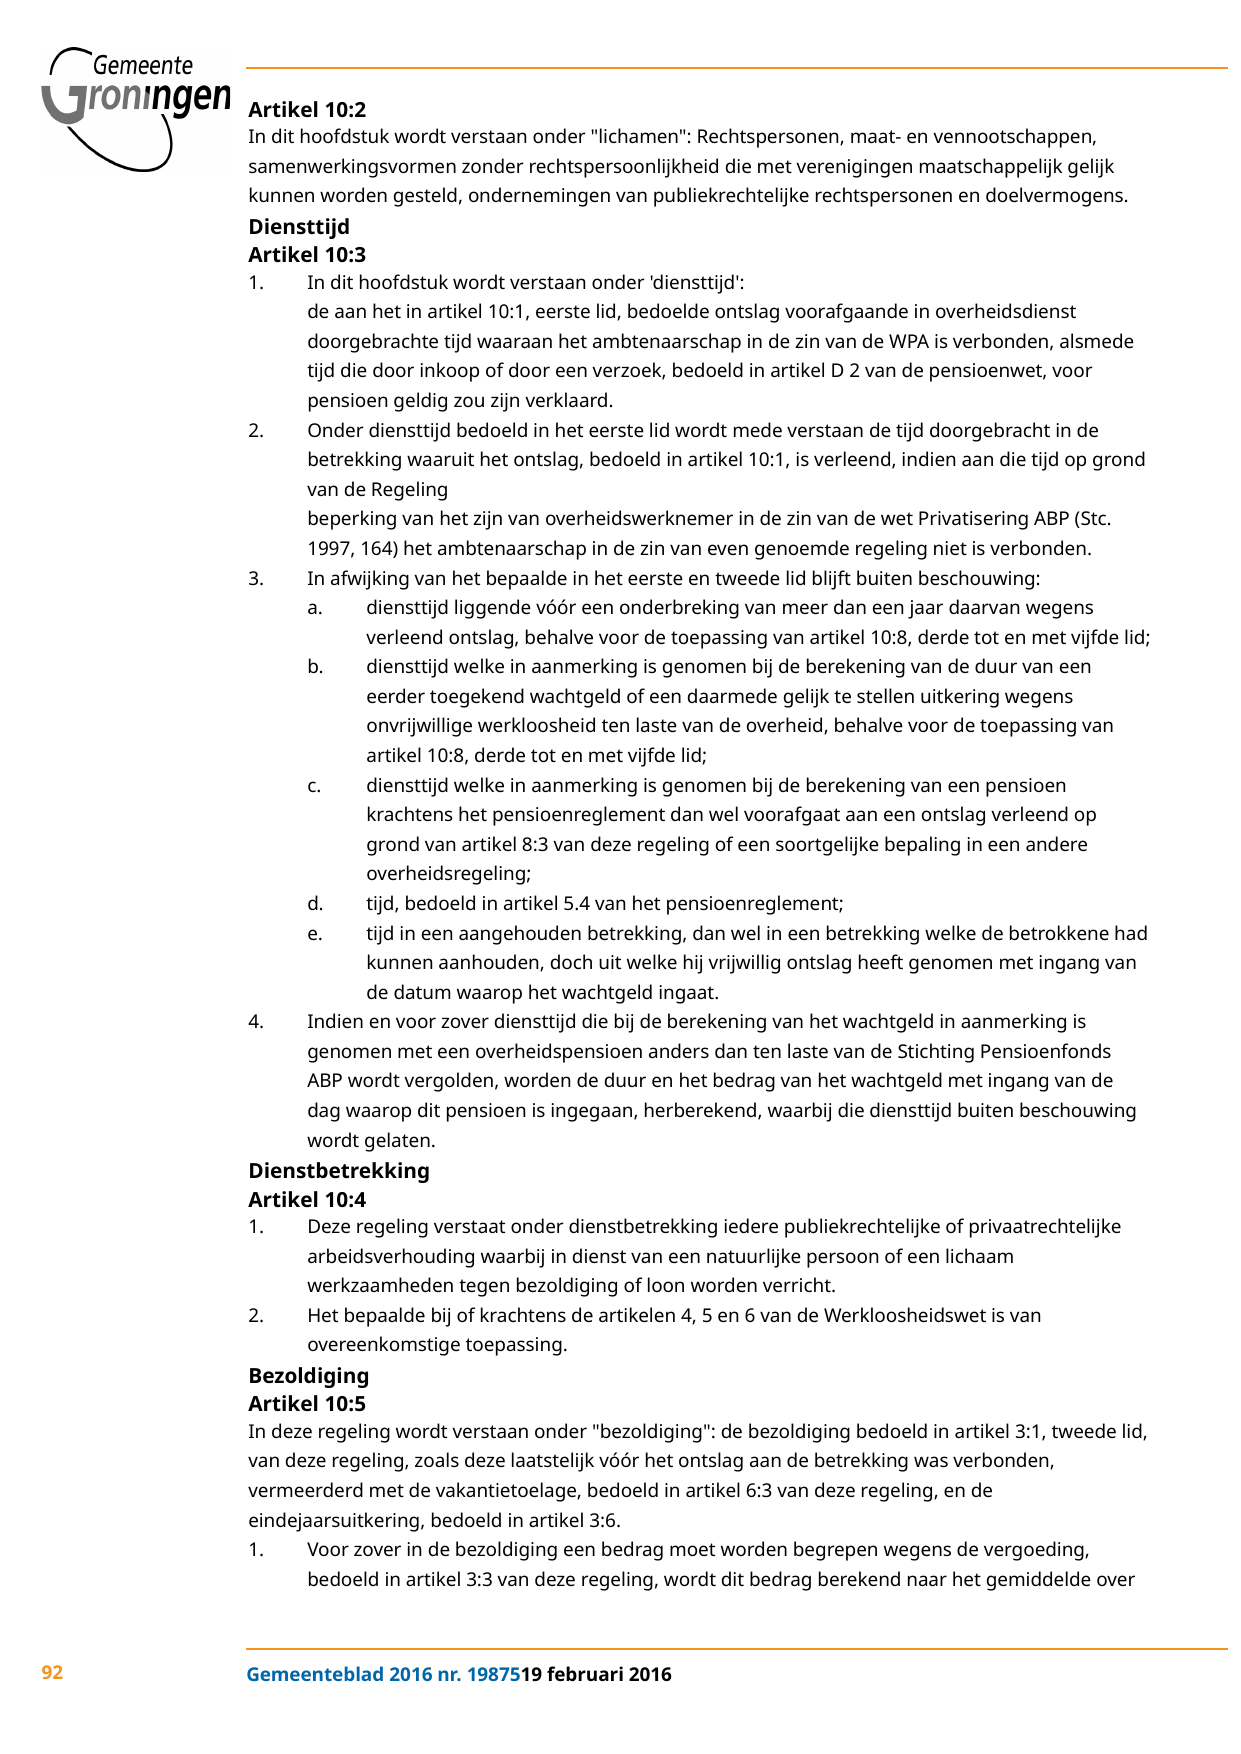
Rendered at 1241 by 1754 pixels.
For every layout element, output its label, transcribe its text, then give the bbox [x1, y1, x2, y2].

list Het bepaalde bij of krachtens de artikelen 4, 5 en 6 van de Werkloosheidswet is van overeenkomstige toepassing. [248, 1302, 1152, 1357]
text Bezoldiging [248, 1361, 1152, 1389]
list Voor zover in de bezoldiging een bedrag moet worden begrepen wegens de vergoeding, bedoeld in artikel 3:3 van deze regeling, wordt dit bedrag berekend naar het gemiddelde over [248, 1536, 1152, 1592]
list tijd, bedoeld in artikel 5.4 van het pensioenreglement; [307, 890, 1152, 916]
list In afwijking van het bepaalde in het eerste en tweede lid blijft buiten beschouwing: [248, 565, 1152, 590]
list tijd in een aangehouden betrekking, dan wel in een betrekking welke de betrokkene had kunnen aanhouden, doch uit welke hij vrijwillig ontslag heeft genomen met ingang van de datum waarop het wachtgeld ingaat. [307, 920, 1152, 1004]
list beperking van het zijn van overheidswerknemer in de zin van de wet Privatisering ABP (Stc. 1997, 164) het ambtenaarschap in de zin van even genoemde regeling niet is verbonden. [248, 506, 1152, 561]
list In dit hoofdstuk wordt verstaan onder 'diensttijd': [248, 269, 1152, 294]
list de aan het in artikel 10:1, eerste lid, bedoelde ontslag voorafgaande in overheidsdienst doorgebrachte tijd waaraan het ambtenaarschap in de zin van de WPA is verbonden, alsmede tijd die door inkoop of door een verzoek, bedoeld in artikel D 2 van de pensioenwet, voor pensioen geldig zou zijn verklaard. [248, 298, 1152, 413]
list diensttijd welke in aanmerking is genomen bij de berekening van een pensioen krachtens het pensioenreglement dan wel voorafgaat aan een ontslag verleend op grond van artikel 8:3 van deze regeling of een soortgelijke bepaling in een andere overheidsregeling; [307, 772, 1152, 886]
list diensttijd welke in aanmerking is genomen bij de berekening van de duur van een eerder toegekend wachtgeld of een daarmede gelijk te stellen uitkering wegens onvrijwillige werkloosheid ten laste van de overheid, behalve voor de toepassing van artikel 10:8, derde tot en met vijfde lid; [307, 653, 1152, 768]
list Deze regeling verstaat onder dienstbetrekking iedere publiekrechtelijke of privaatrechtelijke arbeidsverhouding waarbij in dienst van een natuurlijke persoon of een lichaam werkzaamheden tegen bezoldiging of loon worden verricht. [248, 1213, 1152, 1298]
text In deze regeling wordt verstaan onder "bezoldiging": de bezoldiging bedoeld in artikel 3:1, tweede lid, van deze regeling, zoals deze laatstelijk vóór het ontslag aan de betrekking was verbonden, vermeerderd met de vakantietoelage, bedoeld in artikel 6:3 van deze regeling, en de eindejaarsuitkering, bedoeld in artikel 3:6. [248, 1418, 1152, 1532]
text Diensttijd [248, 212, 1152, 240]
text Artikel 10:4 [248, 1185, 1152, 1213]
list Indien en voor zover diensttijd die bij de berekening van het wachtgeld in aanmerking is genomen met een overheidspensioen anders dan ten laste van de Stichting Pensioenfonds ABP wordt vergolden, worden de duur en het bedrag van het wachtgeld met ingang van de dag waarop dit pensioen is ingegaan, herberekend, waarbij die diensttijd buiten beschouwing wordt gelaten. [248, 1008, 1152, 1152]
list Onder diensttijd bedoeld in het eerste lid wordt mede verstaan de tijd doorgebracht in de betrekking waaruit het ontslag, bedoeld in artikel 10:1, is verleend, indien aan die tijd op grond van de Regeling [248, 417, 1152, 502]
list diensttijd liggende vóór een onderbreking van meer dan een jaar daarvan wegens verleend ontslag, behalve voor de toepassing van artikel 10:8, derde tot en met vijfde lid; [307, 594, 1152, 649]
text Artikel 10:2 [248, 95, 1152, 123]
text Artikel 10:3 [248, 240, 1152, 269]
text In dit hoofdstuk wordt verstaan onder "lichamen": Rechtspersonen, maat- en vennootschappen, samenwerkingsvormen zonder rechtspersoonlijkheid die met verenigingen maatschappelijk gelijk kunnen worden gesteld, ondernemingen van publiekrechtelijke rechtspersonen en doelvermogens. [248, 123, 1152, 208]
picture [41, 47, 231, 172]
text Artikel 10:5 [248, 1389, 1152, 1418]
text Dienstbetrekking [248, 1156, 1152, 1185]
